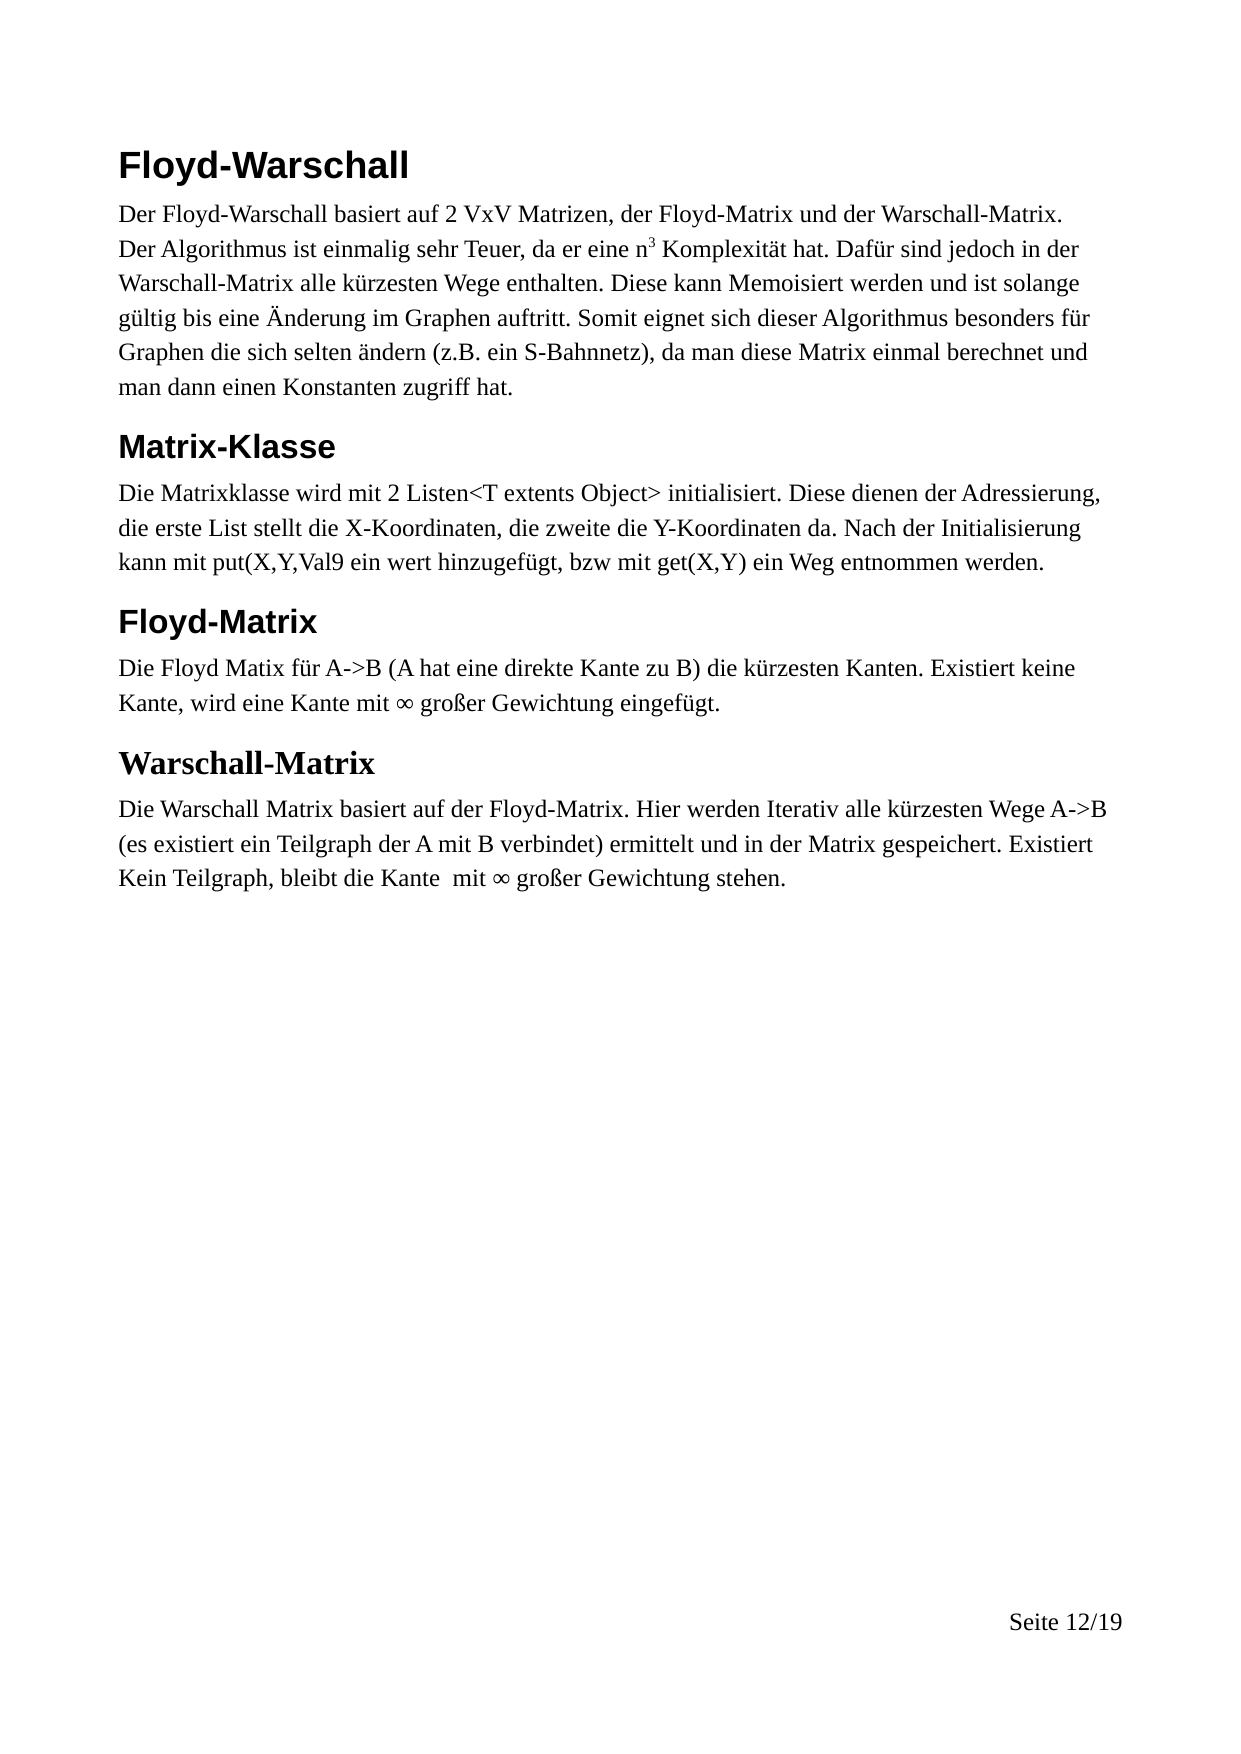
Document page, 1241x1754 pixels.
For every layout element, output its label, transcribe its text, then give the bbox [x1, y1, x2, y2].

text Die Floyd Matix für A->B (A hat eine direkte Kante zu B) die kürzesten Kanten. Existiert keine Kante, wird eine Kante mit ∞ großer Gewichtung eingefügt. [118, 653, 1122, 717]
text Die Warschall Matrix basiert auf der Floyd-Matrix. Hier werden Iterativ alle kürzesten Wege A->B (es existiert ein Teilgraph der A mit B verbindet) ermittelt und in der Matrix gespeichert. Existiert Kein Teilgraph, bleibt die Kante mit ∞ großer Gewichtung stehen. [118, 794, 1122, 892]
subtitle Warschall-Matrix [118, 743, 1122, 782]
text Die Matrixklasse wird mit 2 Listen<T extents Object> initialisiert. Diese dienen der Adressierung, die erste List stellt die X-Koordinaten, die zweite die Y-Koordinaten da. Nach der Initialisierung kann mit put(X,Y,Val9 ein wert hinzugefügt, bzw mit get(X,Y) ein Weg entnommen werden. [118, 478, 1122, 576]
subtitle Matrix-Klasse [118, 427, 1122, 466]
text Der Floyd-Warschall basiert auf 2 VxV Matrizen, der Floyd-Matrix und der Warschall-Matrix. Der Algorithmus ist einmalig sehr Teuer, da er eine n3 Komplexität hat. Dafür sind jedoch in der Warschall-Matrix alle kürzesten Wege enthalten. Diese kann Memoisiert werden und ist solange gültig bis eine Änderung im Graphen auftritt. Somit eignet sich dieser Algorithmus besonders für Graphen die sich selten ändern (z.B. ein S-Bahnnetz), da man diese Matrix einmal berechnet und man dann einen Konstanten zugriff hat. [118, 199, 1122, 400]
subtitle Floyd-Warschall [118, 143, 1122, 187]
subtitle Floyd-Matrix [118, 602, 1122, 641]
